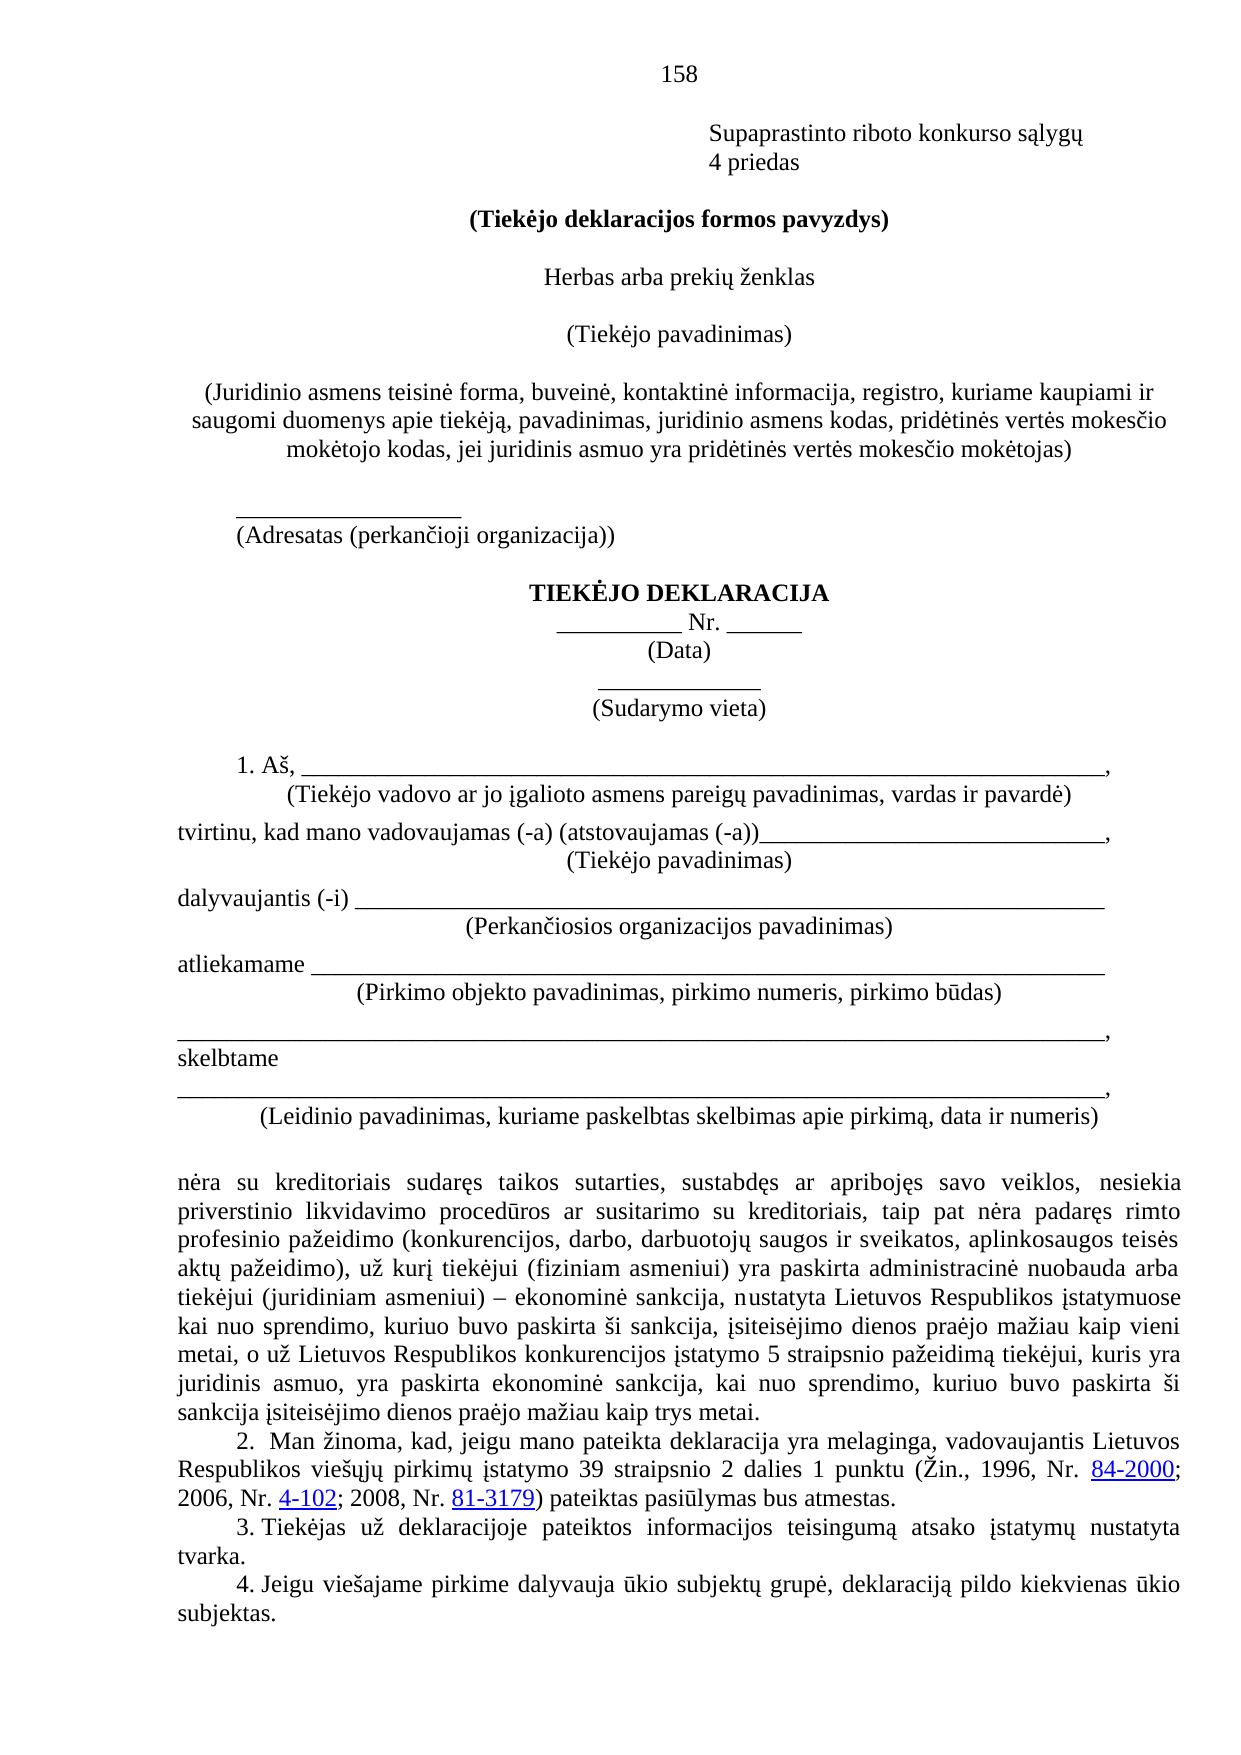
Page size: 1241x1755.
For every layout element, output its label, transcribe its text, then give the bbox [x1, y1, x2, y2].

text dalyvaujantis (-i) [177, 883, 1181, 911]
text (Tiekėjo vadovo ar jo įgalioto asmens pareigų pavadinimas, vardas ir pavardė) [177, 779, 1181, 817]
text (Tiekėjo pavadinimas) [177, 319, 1181, 348]
text skelbtame [177, 1043, 1181, 1072]
text _ , [177, 1072, 1181, 1101]
text (Tiekėjo pavadinimas) [177, 845, 1181, 883]
text 1. Aš, , [177, 751, 1181, 779]
text (Adresatas (perkančioji organizacija)) [177, 521, 1181, 549]
text (Perkančiosios organizacijos pavadinimas) [177, 911, 1181, 949]
text (Pirkimo objekto pavadinimas, pirkimo numeris, pirkimo būdas) [177, 977, 1181, 1015]
text tvirtinu, kad mano vadovaujamas (-a) (atstovaujamas (-a)) , [177, 817, 1181, 845]
text (Leidinio pavadinimas, kuriame paskelbtas skelbimas apie pirkimą, data ir numeris) [177, 1101, 1181, 1138]
text TIEKĖJO DEKLARACIJA [177, 578, 1181, 607]
text _ , [177, 1015, 1181, 1043]
text (Juridinio asmens teisinė forma, buveinė, kontaktinė informacija, registro, kuriame kaupiami ir saugomi duomenys apie tiekėją, pavadinimas, juridinio asmens kodas, pridėtinės vertės mokesčio mokėtojo kodas, jei juridinis asmuo yra pridėtinės vertės mokesčio mokėtojas) [177, 377, 1181, 463]
text (Data) [177, 636, 1181, 664]
text __________________ [177, 492, 1181, 521]
text atliekamame [177, 949, 1181, 977]
text nėra su kreditoriais sudaręs taikos sutarties, sustabdęs ar apribojęs savo veiklos, nesiekia priverstinio likvidavimo procedūros ar susitarimo su kreditoriais, taip pat nėra padaręs rimto profesinio pažeidimo (konkurencijos, darbo, darbuotojų saugos ir sveikatos, aplinkosaugos teisės aktų pažeidimo), už kurį tiekėjui (fiziniam asmeniui) yra paskirta administracinė nuobauda arba tiekėjui (juridiniam asmeniui) – ekonominė sankcija, nustatyta Lietuvos Respublikos įstatymuose kai nuo sprendimo, kuriuo buvo paskirta ši sankcija, įsiteisėjimo dienos praėjo mažiau kaip vieni metai, o už Lietuvos Respublikos konkurencijos įstatymo 5 straipsnio pažeidimą tiekėjui, kuris yra juridinis asmuo, yra paskirta ekonominė sankcija, kai nuo sprendimo, kuriuo buvo paskirta ši sankcija įsiteisėjimo dienos praėjo mažiau kaip trys metai. [177, 1167, 1181, 1426]
text (Tiekėjo deklaracijos formos pavyzdys) [177, 204, 1181, 233]
text Herbas arba prekių ženklas [177, 262, 1181, 291]
text __________ Nr. ______ [177, 607, 1181, 636]
text 2. Man žinoma, kad, jeigu mano pateikta deklaracija yra melaginga, vadovaujantis Lietuvos Respublikos viešųjų pirkimų įstatymo 39 straipsnio 2 dalies 1 punktu (Žin., 1996, Nr. 84-2000; 2006, Nr. 4-102; 2008, Nr. 81-3179) pateiktas pasiūlymas bus atmestas. [177, 1426, 1181, 1512]
text 3. Tiekėjas už deklaracijoje pateiktos informacijos teisingumą atsako įstatymų nustatyta tvarka. [177, 1512, 1181, 1569]
text 4 priedas [177, 147, 1181, 176]
text 4. Jeigu viešajame pirkime dalyvauja ūkio subjektų grupė, deklaraciją pildo kiekvienas ūkio subjektas. [177, 1569, 1181, 1627]
text (Sudarymo vieta) [177, 693, 1181, 722]
text _____________ [177, 664, 1181, 693]
text Supaprastinto riboto konkurso sąlygų [709, 118, 1181, 147]
